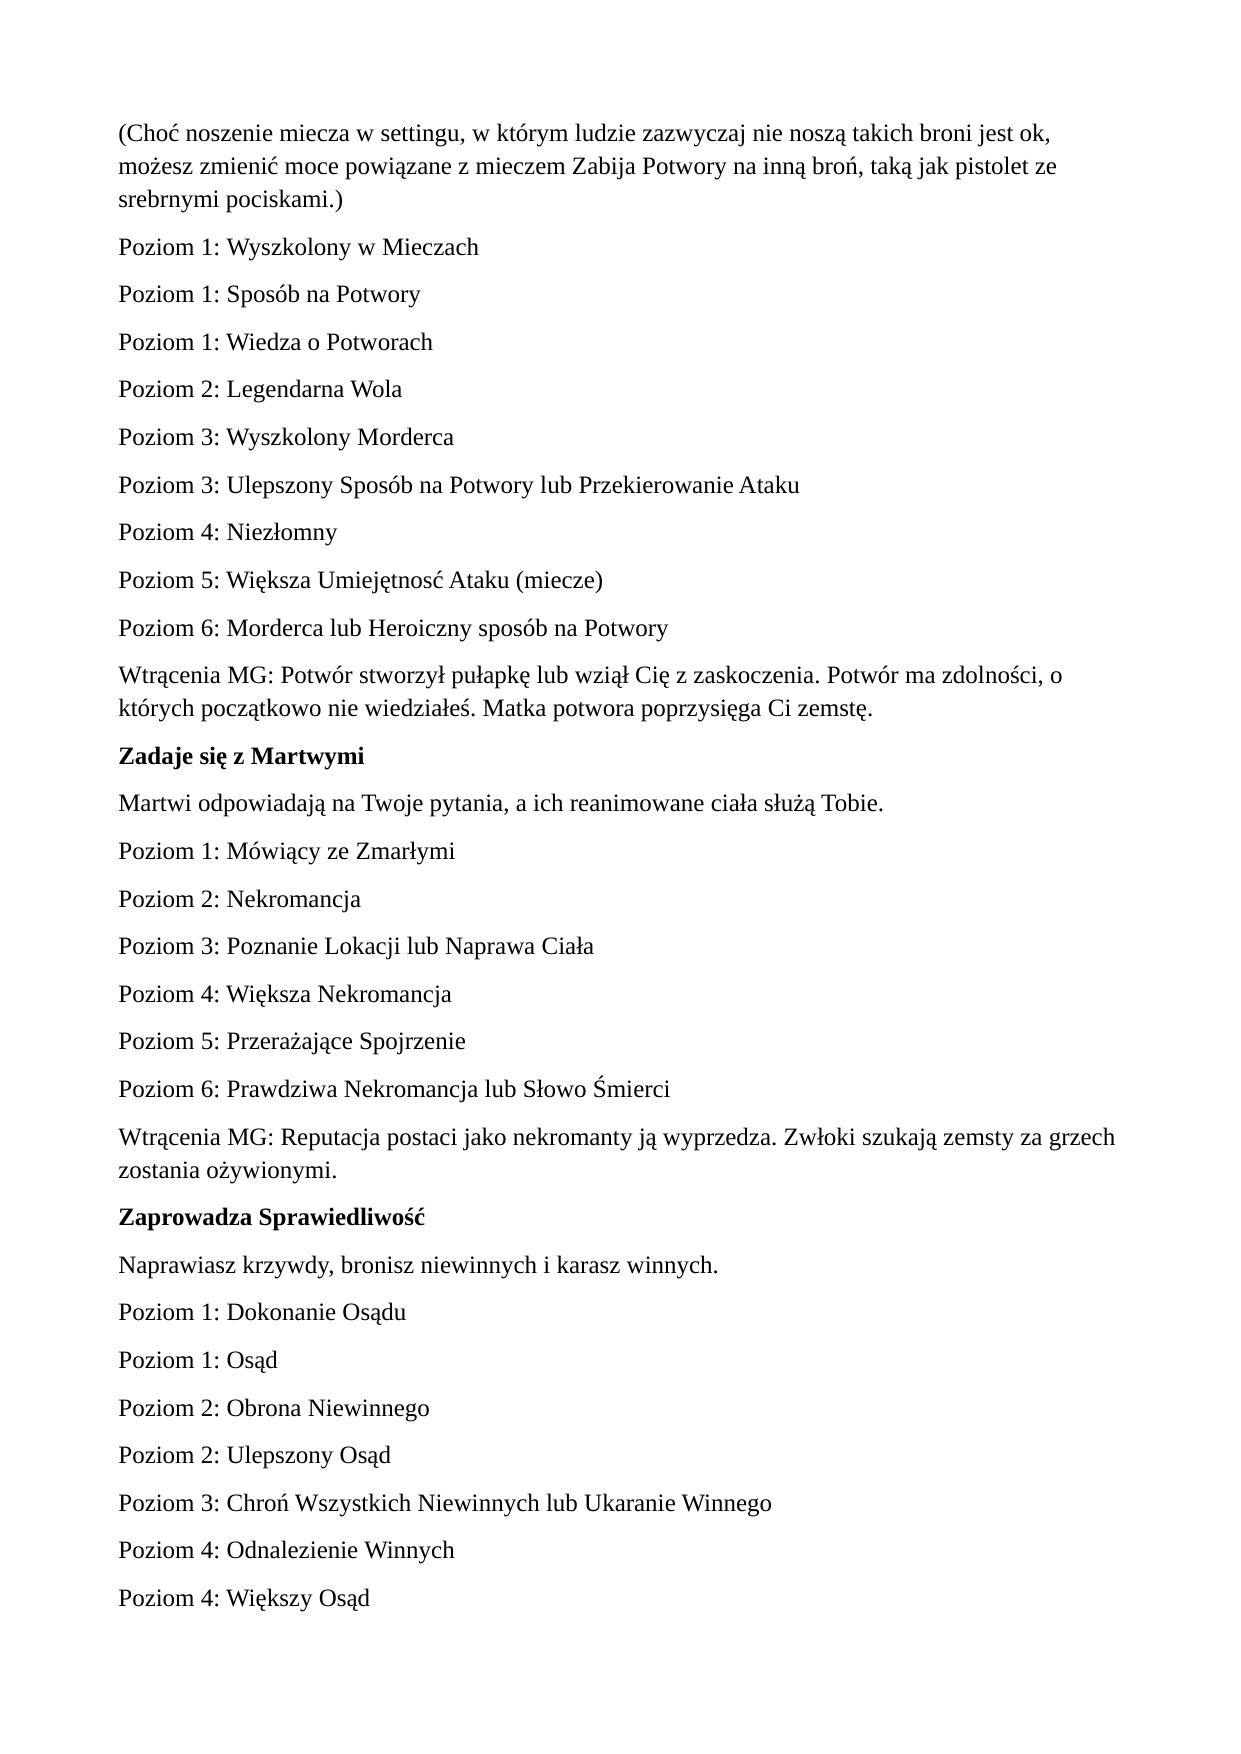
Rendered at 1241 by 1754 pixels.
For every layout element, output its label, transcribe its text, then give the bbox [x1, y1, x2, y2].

text Poziom 6: Morderca lub Heroiczny sposób na Potwory [118, 613, 1122, 641]
text (Choć noszenie miecza w settingu, w którym ludzie zazwyczaj nie noszą takich broni jest ok, możesz zmienić moce powiązane z mieczem Zabija Potwory na inną broń, taką jak pistolet ze srebrnymi pociskami.) [118, 118, 1122, 213]
text Poziom 2: Nekromancja [118, 884, 1122, 912]
text Poziom 5: Większa Umiejętnosć Ataku (miecze) [118, 565, 1122, 594]
text Poziom 4: Odnalezienie Winnych [118, 1536, 1122, 1564]
text Poziom 1: Wyszkolony w Mieczach [118, 232, 1122, 261]
text Poziom 4: Niezłomny [118, 517, 1122, 546]
text Poziom 1: Dokonanie Osądu [118, 1297, 1122, 1326]
text Poziom 3: Poznanie Lokacji lub Naprawa Ciała [118, 931, 1122, 960]
text Poziom 2: Legendarna Wola [118, 374, 1122, 403]
text Poziom 1: Mówiący ze Zmarłymi [118, 836, 1122, 865]
text Poziom 4: Większa Nekromancja [118, 979, 1122, 1008]
text Poziom 1: Osąd [118, 1345, 1122, 1374]
text Naprawiasz krzywdy, bronisz niewinnych i karasz winnych. [118, 1250, 1122, 1279]
text Poziom 5: Przerażające Spojrzenie [118, 1026, 1122, 1055]
text Wtrącenia MG: Reputacja postaci jako nekromanty ją wyprzedza. Zwłoki szukają zemsty za grzech zostania ożywionymi. [118, 1122, 1122, 1183]
text Martwi odpowiadają na Twoje pytania, a ich reanimowane ciała służą Tobie. [118, 788, 1122, 817]
text Poziom 2: Ulepszony Osąd [118, 1440, 1122, 1469]
text Poziom 3: Wyszkolony Morderca [118, 422, 1122, 451]
text Poziom 6: Prawdziwa Nekromancja lub Słowo Śmierci [118, 1074, 1122, 1103]
text Poziom 1: Wiedza o Potworach [118, 327, 1122, 356]
text Zaprowadza Sprawiedliwość [118, 1202, 1122, 1231]
text Poziom 3: Ulepszony Sposób na Potwory lub Przekierowanie Ataku [118, 470, 1122, 498]
text Poziom 1: Sposób na Potwory [118, 279, 1122, 308]
text Poziom 4: Większy Osąd [118, 1583, 1122, 1612]
text Zadaje się z Martwymi [118, 741, 1122, 769]
text Wtrącenia MG: Potwór stworzył pułapkę lub wziął Cię z zaskoczenia. Potwór ma zdolności, o których początkowo nie wiedziałeś. Matka potwora poprzysięga Ci zemstę. [118, 660, 1122, 722]
text Poziom 2: Obrona Niewinnego [118, 1393, 1122, 1421]
text Poziom 3: Chroń Wszystkich Niewinnych lub Ukaranie Winnego [118, 1488, 1122, 1517]
